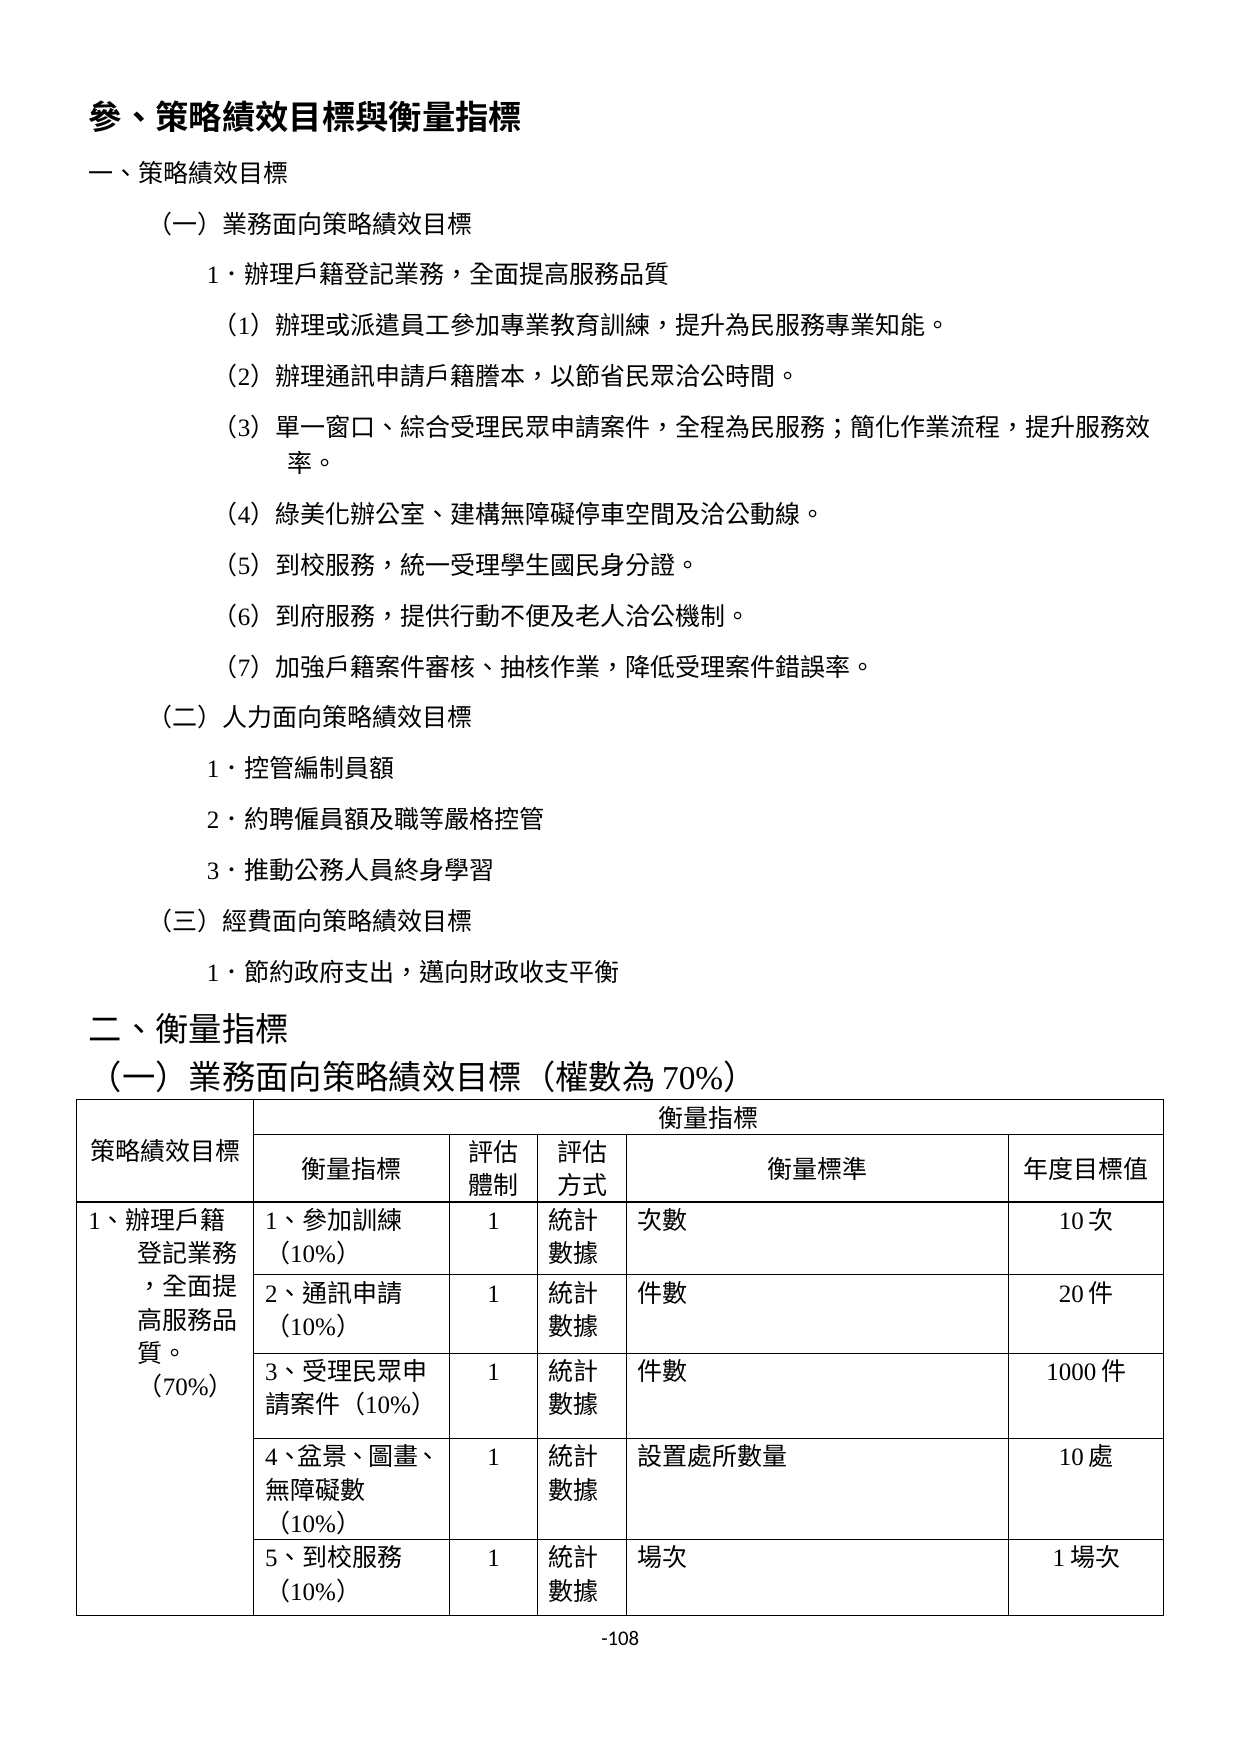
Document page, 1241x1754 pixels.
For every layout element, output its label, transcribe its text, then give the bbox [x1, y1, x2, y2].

table_cell 評估方式 [538, 1135, 626, 1201]
table_header 衡量指標 [254, 1100, 1163, 1134]
list 推動公務人員終身學習 [207, 850, 1152, 887]
table_cell 統計數據 [538, 1203, 626, 1274]
text （一）業務面向策略績效目標（權數為70%） [88, 1051, 1152, 1099]
list 單一窗口、綜合受理民眾申請案件，全程為民服務；簡化作業流程，提升服務效率。 [213, 407, 1152, 480]
text （二）人力面向策略績效目標 [148, 698, 1152, 734]
table_cell 10處 [1009, 1439, 1163, 1539]
table_cell 1 [450, 1203, 537, 1274]
table_cell 1 [450, 1540, 537, 1615]
text 一、策略績效目標 [88, 153, 1152, 189]
list 辦理戶籍登記業務，全面提高服務品質 [207, 255, 1152, 291]
table_cell 1 [450, 1354, 537, 1438]
list 到校服務，統一受理學生國民身分證。 [213, 545, 1152, 582]
table_cell 年度目標值 [1009, 1135, 1163, 1201]
table_cell 10次 [1009, 1203, 1163, 1274]
table_cell 1 [450, 1275, 537, 1353]
text 二、衡量指標 [88, 1003, 1152, 1051]
table_cell 1 [450, 1439, 537, 1539]
table_cell 次數 [627, 1203, 1008, 1274]
list 控管編制員額 [207, 749, 1152, 785]
table_cell 統計數據 [538, 1439, 626, 1539]
text （一）業務面向策略績效目標 [148, 204, 1152, 240]
table_cell 統計數據 [538, 1275, 626, 1353]
table_cell 1、參加訓練（10%） [254, 1203, 449, 1274]
table_cell 設置處所數量 [627, 1439, 1008, 1539]
list 加強戶籍案件審核、抽核作業，降低受理案件錯誤率。 [213, 647, 1152, 683]
table_cell 統計數據 [538, 1540, 626, 1615]
table_cell 20件 [1009, 1275, 1163, 1353]
list 綠美化辦公室、建構無障礙停車空間及洽公動線。 [213, 494, 1152, 531]
text 參、策略績效目標與衡量指標 [88, 90, 1152, 139]
list 到府服務，提供行動不便及老人洽公機制。 [213, 596, 1152, 632]
list 約聘僱員額及職等嚴格控管 [207, 799, 1152, 836]
table_cell 5、到校服務（10%） [254, 1540, 449, 1615]
text （三）經費面向策略績效目標 [148, 901, 1152, 937]
table_cell 場次 [627, 1540, 1008, 1615]
table_cell 統計數據 [538, 1354, 626, 1438]
list 節約政府支出，邁向財政收支平衡 [207, 952, 1152, 988]
list 辦理或派遣員工參加專業教育訓練，提升為民服務專業知能。 [213, 306, 1152, 342]
table_cell 件數 [627, 1354, 1008, 1438]
table_cell 4、盆景、圖畫、無障礙數（10%） [254, 1439, 449, 1539]
table_header 策略績效目標 [77, 1100, 253, 1201]
table_cell 衡量指標 [254, 1135, 449, 1201]
list 辦理通訊申請戶籍謄本，以節省民眾洽公時間。 [213, 357, 1152, 393]
table_cell 3、受理民眾申請案件（10%） [254, 1354, 449, 1438]
table_cell 1000件 [1009, 1354, 1163, 1438]
table_cell 1場次 [1009, 1540, 1163, 1615]
table_cell 評估體制 [450, 1135, 537, 1201]
table_cell 2、通訊申請（10%） [254, 1275, 449, 1353]
table_cell 衡量標準 [627, 1135, 1008, 1201]
table_cell 件數 [627, 1275, 1008, 1353]
table_cell 辦理戶籍登記業務，全面提高服務品質。（70%） [77, 1203, 253, 1615]
